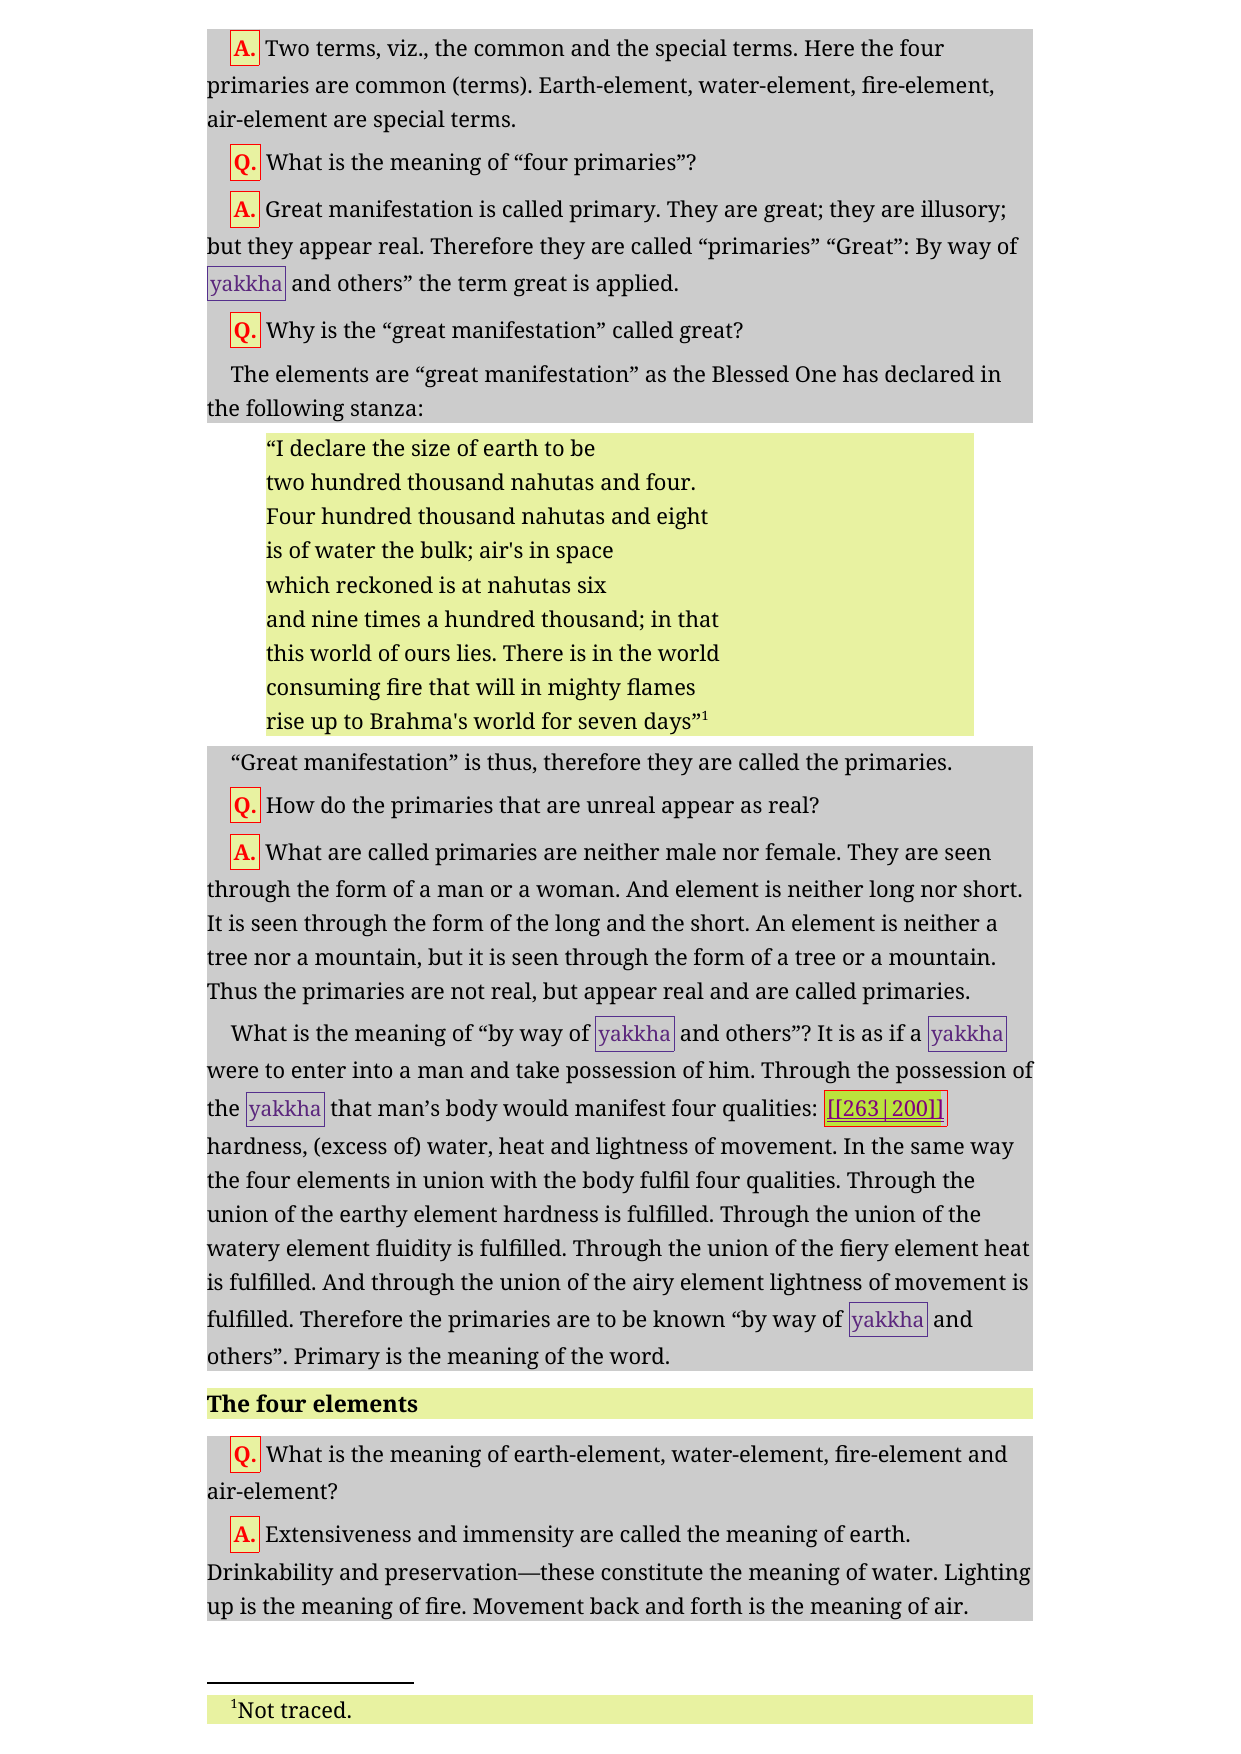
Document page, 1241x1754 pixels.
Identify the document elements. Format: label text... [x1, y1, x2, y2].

text A. Two terms, viz., the common and the special terms. Here the four primaries are common (terms). Earth-element, water-element, fire-element, air-element are special terms. [207, 29, 1033, 134]
text Q. How do the primaries that are unreal appear as real? [261, 787, 1033, 822]
text What is the meaning of “by way of yakkha and others”? It is as if a yakkha were to enter into a man and take possession of him. Through the possession of the yakkha that man’s body would manifest four qualities: [[263|200]] hardness, (excess of) water, heat and lightness of movement. In the same way the four elements in union with the body fulfil four qualities. Through the union of the earthy element hardness is fulfilled. Through the union of the watery element fluidity is fulfilled. Through the union of the fiery element heat is fulfilled. And through the union of the airy element lightness of movement is fulfilled. Therefore the primaries are to be known “by way of yakkha and others”. Primary is the meaning of the word. [207, 1016, 1033, 1371]
text Q. What is the meaning of “four primaries”? [261, 144, 1033, 180]
text Q. What is the meaning of earth-element, water-element, fire-element and air-element? [207, 1436, 1033, 1506]
text The elements are “great manifestation” as the Blessed One has declared in the following stanza: [207, 359, 1033, 423]
text “I declare the size of earth to be two hundred thousand nahutas and four. Four hundred thousand nahutas and eight is of water the bulk; air's in space which reckoned is at nahutas six and nine times a hundred thousand; in that this world of ours lies. There is in the world consuming fire that will in mighty flames rise up to Brahma's world for seven days” [266, 433, 974, 736]
subtitle The four elements [207, 1388, 1033, 1419]
text A. Great manifestation is called primary. They are great; they are illusory; but they appear real. Therefore they are called “primaries” “Great”: By way of yakkha and others” the term great is applied. [207, 191, 1033, 301]
text Q. Why is the “great manifestation” called great? [261, 312, 1033, 347]
text “Great manifestation” is thus, therefore they are called the primaries. [207, 746, 1033, 776]
text A. What are called primaries are neither male nor female. They are seen through the form of a man or a woman. And element is neither long nor short. It is seen through the form of the long and the short. An element is neither a tree nor a mountain, but it is seen through the form of a tree or a mountain. Thus the primaries are not real, but appear real and are called primaries. [207, 834, 1033, 1006]
text A. Extensiveness and immensity are called the meaning of earth. Drinkability and preservation—these constitute the meaning of water. Lighting up is the meaning of fire. Movement back and forth is the meaning of air. [207, 1516, 1033, 1621]
text Not traced. [207, 1695, 1033, 1724]
